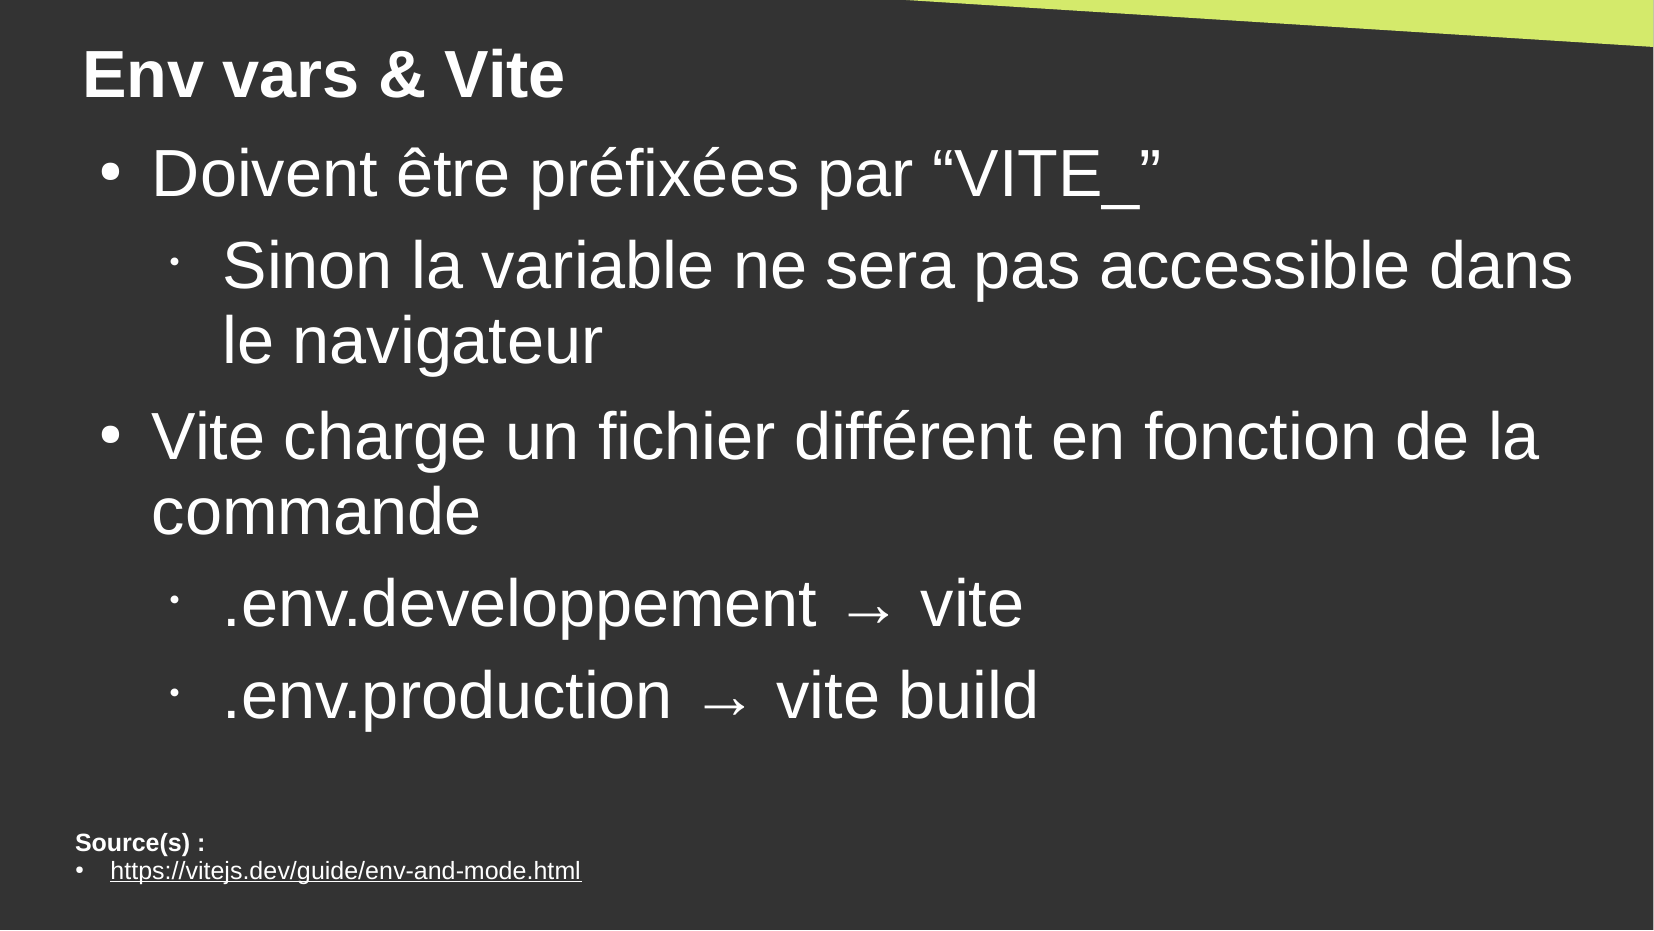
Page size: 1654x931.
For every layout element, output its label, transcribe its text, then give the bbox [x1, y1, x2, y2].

list Doivent être préfixées par “VITE_” Sinon la variable ne sera pas accessible dans le navigateur Vite charge un fichier différent en fonction de la commande .env.developpement → vite .env.production → vite build [80, 135, 1620, 739]
title Env vars & Vite [82, 37, 1571, 114]
text_box [906, 0, 1654, 47]
text_box Source(s) : https://vitejs.dev/guide/env-and-mode.html [60, 821, 1546, 931]
